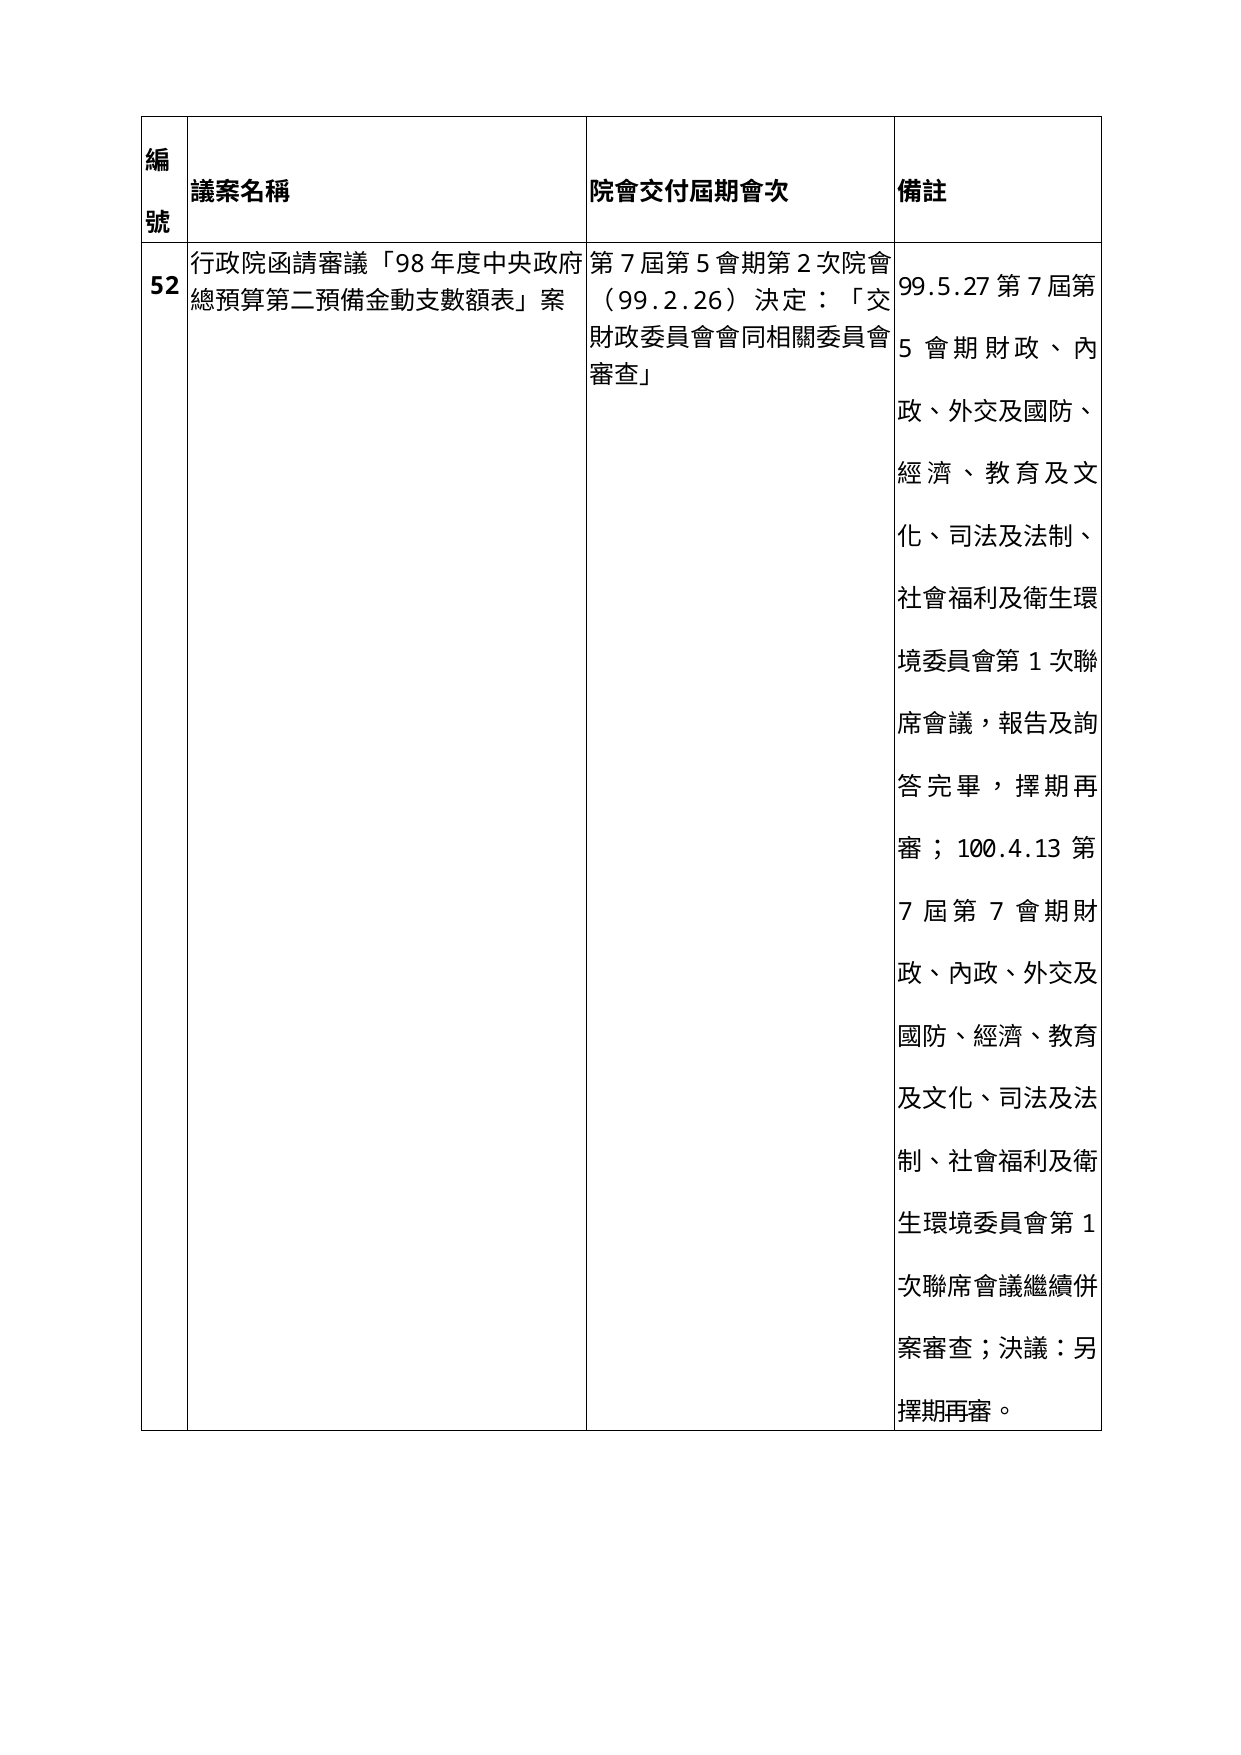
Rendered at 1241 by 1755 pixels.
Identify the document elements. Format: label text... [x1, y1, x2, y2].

table_cell 99.5.27第7屆第5會期財政、內政、外交及國防、經濟、教育及文化、司法及法制、社會福利及衛生環境委員會第1次聯席會議，報告及詢答完畢，擇期再審；100.4.13第7屆第7會期財政、內政、外交及國防、經濟、教育及文化、司法及法制、社會福利及衛生環境委員會第1次聯席會議繼續併案審查；決議：另擇期再審。 [895, 243, 1101, 1430]
table_cell 第7屆第5會期第2次院會（99.2.26）決定：「交財政委員會會同相關委員會審查」 [587, 243, 894, 1430]
table_cell 行政院函請審議「98年度中央政府總預算第二預備金動支數額表」案 [188, 243, 586, 1430]
table_cell 52 [142, 243, 187, 1430]
table_header 編號 [142, 117, 187, 242]
table_header 院會交付屆期會次 [587, 117, 894, 242]
table_header 議案名稱 [188, 117, 586, 242]
table_header 備註 [895, 117, 1101, 242]
